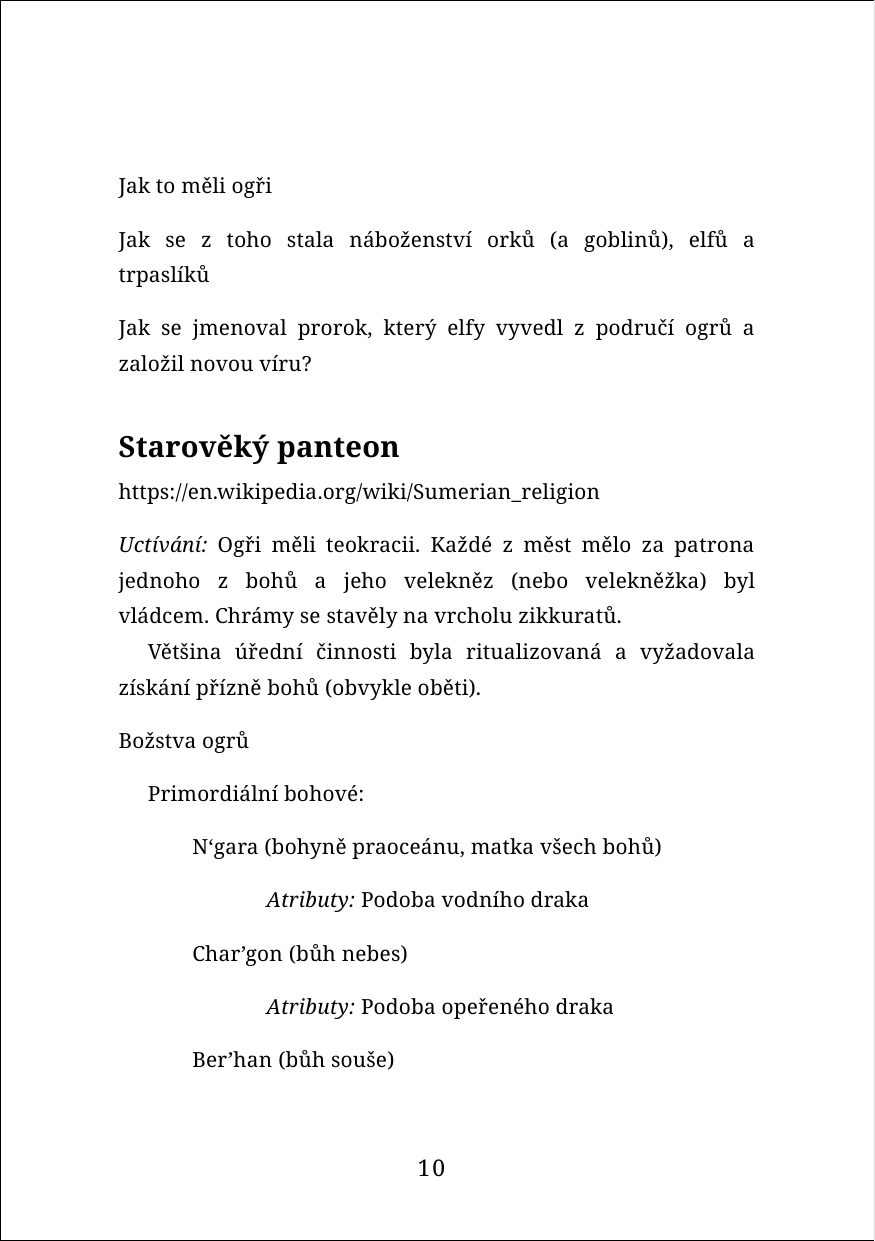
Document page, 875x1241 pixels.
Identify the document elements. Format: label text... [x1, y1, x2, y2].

text Ber’han (bůh souše) [118, 1045, 756, 1074]
text Jak to měli ogři [118, 171, 756, 200]
text Uctívání: Ogři měli teokracii. Každé z měst mělo za patrona jednoho z bohů a jeho velekněz (nebo velekněžka) byl vládcem. Chrámy se stavěly na vrcholu zikkuratů. Většina úřední činnosti byla ritualizovaná a vyžadovala získání přízně bohů (obvykle oběti). [118, 531, 756, 701]
text N‘gara (bohyně praoceánu, matka všech bohů) [118, 832, 756, 861]
text Atributy: Podoba vodního draka [118, 886, 756, 914]
text Božstva ogrů [118, 726, 756, 754]
text Primordiální bohové: [118, 779, 756, 807]
text https://en.wikipedia.org/wiki/Sumerian_religion [118, 477, 756, 506]
text Char’gon (bůh nebes) [118, 939, 756, 967]
text Jak se jmenoval prorok, který elfy vyvedl z područí ogrů a založil novou víru? [118, 313, 756, 377]
text Jak se z toho stala náboženství orků (a goblinů), elfů a trpaslíků [118, 225, 756, 289]
text Atributy: Podoba opeřeného draka [118, 992, 756, 1020]
subtitle Starověký panteon [118, 426, 756, 466]
